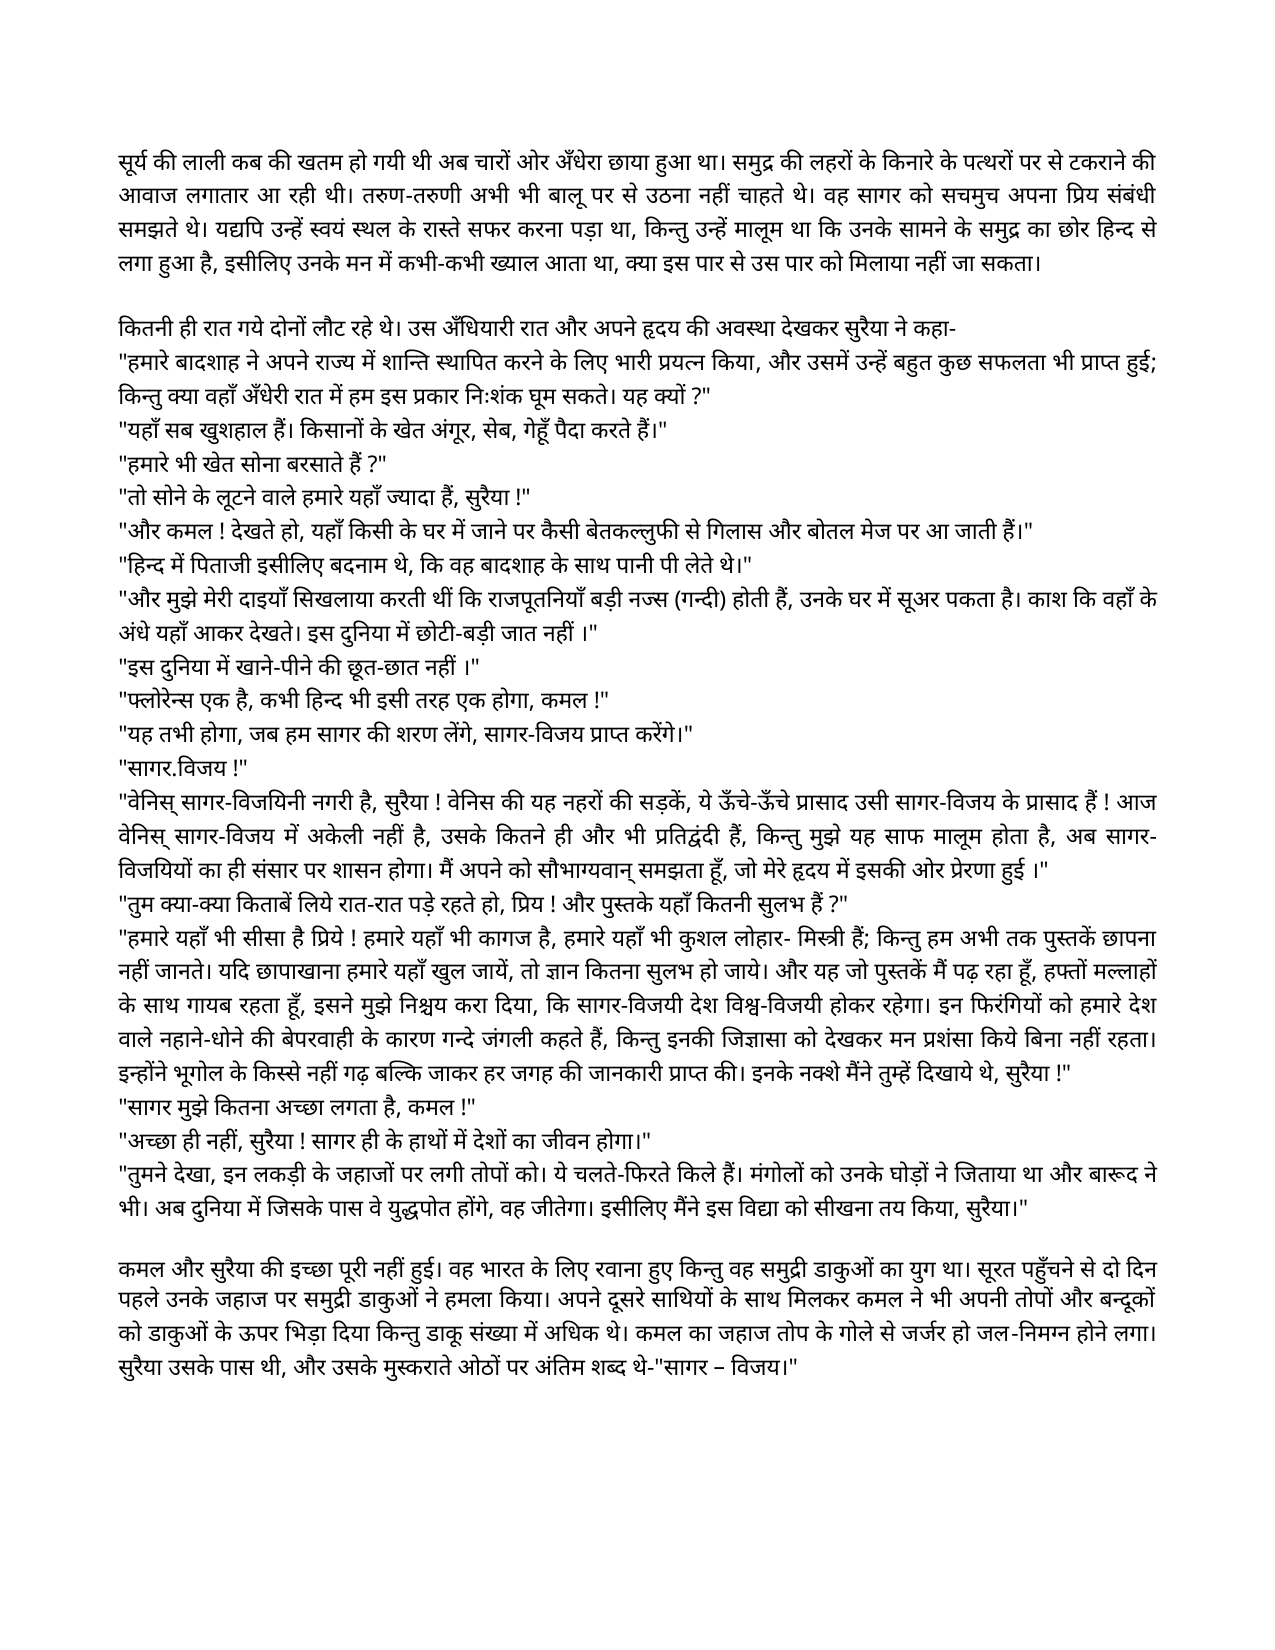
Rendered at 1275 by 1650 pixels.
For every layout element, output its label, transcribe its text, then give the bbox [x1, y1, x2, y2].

text "और कमल ! देखते हो, यहाँ किसी के घर में जाने पर कैसी बेतकल्लुफी से गिलास और बोतल मेज पर आ जाती हैं।" [118, 515, 1157, 549]
text "तुम क्या-क्या किताबें लिये रात-रात पड़े रहते हो, प्रिय ! और पुस्तके यहाँ कितनी सुलभ हैं ?" [118, 888, 1157, 921]
text "इस दुनिया में खाने-पीने की छूत-छात नहीं ।" [118, 651, 1157, 684]
text "और मुझे मेरी दाइयाँ सिखलाया करती थीं कि राजपूतनियाँ बड़ी नज्स (गन्दी) होती हैं, उनके घर में सूअर पकता है। काश कि वहाँ के अंधे यहाँ आकर देखते। इस दुनिया में छोटी-बड़ी जात नहीं ।" [118, 583, 1157, 651]
text "फ्लोरेन्स एक है, कभी हिन्द भी इसी तरह एक होगा, कमल !" [118, 684, 1157, 718]
text "वेनिस् सागर-विजयिनी नगरी है, सुरैया ! वेनिस की यह नहरों की सड़कें, ये ऊँचे-ऊँचे प्रासाद उसी सागर-विजय के प्रासाद हैं ! आज वेनिस् सागर-विजय में अकेली नहीं है, उसके कितने ही और भी प्रतिद्वंदी हैं, किन्तु मुझे यह साफ मालूम होता है, अब सागर-विजयियों का ही संसार पर शासन होगा। मैं अपने को सौभाग्यवान् समझता हूँ, जो मेरे हृदय में इसकी ओर प्रेरणा हुई ।" [118, 786, 1157, 888]
text "अच्छा ही नहीं, सुरैया ! सागर ही के हाथों में देशों का जीवन होगा।" [118, 1124, 1157, 1158]
text "सागर.विजय !" [118, 752, 1157, 786]
text "हिन्द में पिताजी इसीलिए बदनाम थे, कि वह बादशाह के साथ पानी पी लेते थे।" [118, 549, 1157, 583]
text "हमारे यहाँ भी सीसा है प्रिये ! हमारे यहाँ भी कागज है, हमारे यहाँ भी कुशल लोहार- मिस्त्री हैं; किन्तु हम अभी तक पुस्तकें छापना नहीं जानते। यदि छापाखाना हमारे यहाँ खुल जायें, तो ज्ञान कितना सुलभ हो जाये। और यह जो पुस्तकें मैं पढ़ रहा हूँ, हफ्तों मल्लाहों के साथ गायब रहता हूँ, इसने मुझे निश्चय करा दिया, कि सागर-विजयी देश विश्व-विजयी होकर रहेगा। इन फिरंगियों को हमारे देश वाले नहाने-धोने की बेपरवाही के कारण गन्दे जंगली कहते हैं, किन्तु इनकी जिज्ञासा को देखकर मन प्रशंसा किये बिना नहीं रहता। इन्होंने भूगोल के किस्से नहीं गढ़ बल्कि जाकर हर जगह की जानकारी प्राप्त की। इनके नक्शे मैंने तुम्हें दिखाये थे, सुरैया !" [118, 921, 1157, 1091]
text "हमारे बादशाह ने अपने राज्य में शान्ति स्थापित करने के लिए भारी प्रयत्न किया, और उसमें उन्हें बहुत कुछ सफलता भी प्राप्त हुई; किन्तु क्या वहाँ अँधेरी रात में हम इस प्रकार निःशंक घूम सकते। यह क्यों ?" [118, 346, 1157, 414]
text "सागर मुझे कितना अच्छा लगता है, कमल !" [118, 1091, 1157, 1124]
text "तो सोने के लूटने वाले हमारे यहाँ ज्यादा हैं, सुरैया !" [118, 481, 1157, 515]
text "तुमने देखा, इन लकड़ी के जहाजों पर लगी तोपों को। ये चलते-फिरते किले हैं। मंगोलों को उनके घोड़ों ने जिताया था और बारूद ने भी। अब दुनिया में जिसके पास वे युद्धपोत होंगे, वह जीतेगा। इसीलिए मैंने इस विद्या को सीखना तय किया, सुरैया।" [118, 1158, 1157, 1226]
text "हमारे भी खेत सोना बरसाते हैं ?" [118, 447, 1157, 481]
text सूर्य की लाली कब की खतम हो गयी थी अब चारों ओर अँधेरा छाया हुआ था। समुद्र की लहरों के किनारे के पत्थरों पर से टकराने की आवाज लगातार आ रही थी। तरुण-तरुणी अभी भी बालू पर से उठना नहीं चाहते थे। वह सागर को सचमुच अपना प्रिय संबंधी समझते थे। यद्यपि उन्हें स्वयं स्थल के रास्ते सफर करना पड़ा था, किन्तु उन्हें मालूम था कि उनके सामने के समुद्र का छोर हिन्द से लगा हुआ है, इसीलिए उनके मन में कभी-कभी ख्याल आता था, क्या इस पार से उस पार को मिलाया नहीं जा सकता। [118, 149, 1157, 281]
text कितनी ही रात गये दोनों लौट रहे थे। उस अँधियारी रात और अपने हृदय की अवस्था देखकर सुरैया ने कहा- [118, 312, 1157, 346]
text "यह तभी होगा, जब हम सागर की शरण लेंगे, सागर-विजय प्राप्त करेंगे।" [118, 718, 1157, 752]
text "यहाँ सब खुशहाल हैं। किसानों के खेत अंगूर, सेब, गेहूँ पैदा करते हैं।" [118, 414, 1157, 447]
text कमल और सुरैया की इच्छा पूरी नहीं हुई। वह भारत के लिए रवाना हुए किन्तु वह समुद्री डाकुओं का युग था। सूरत पहुँचने से दो दिन पहले उनके जहाज पर समुद्री डाकुओं ने हमला किया। अपने दूसरे साथियों के साथ मिलकर कमल ने भी अपनी तोपों और बन्दूकों को डाकुओं के ऊपर भिड़ा दिया किन्तु डाकू संख्या में अधिक थे। कमल का जहाज तोप के गोले से जर्जर हो जल-निमग्न होने लगा। सुरैया उसके पास थी, और उसके मुस्कराते ओठों पर अंतिम शब्द थे-"सागर – विजय।" [118, 1257, 1157, 1385]
